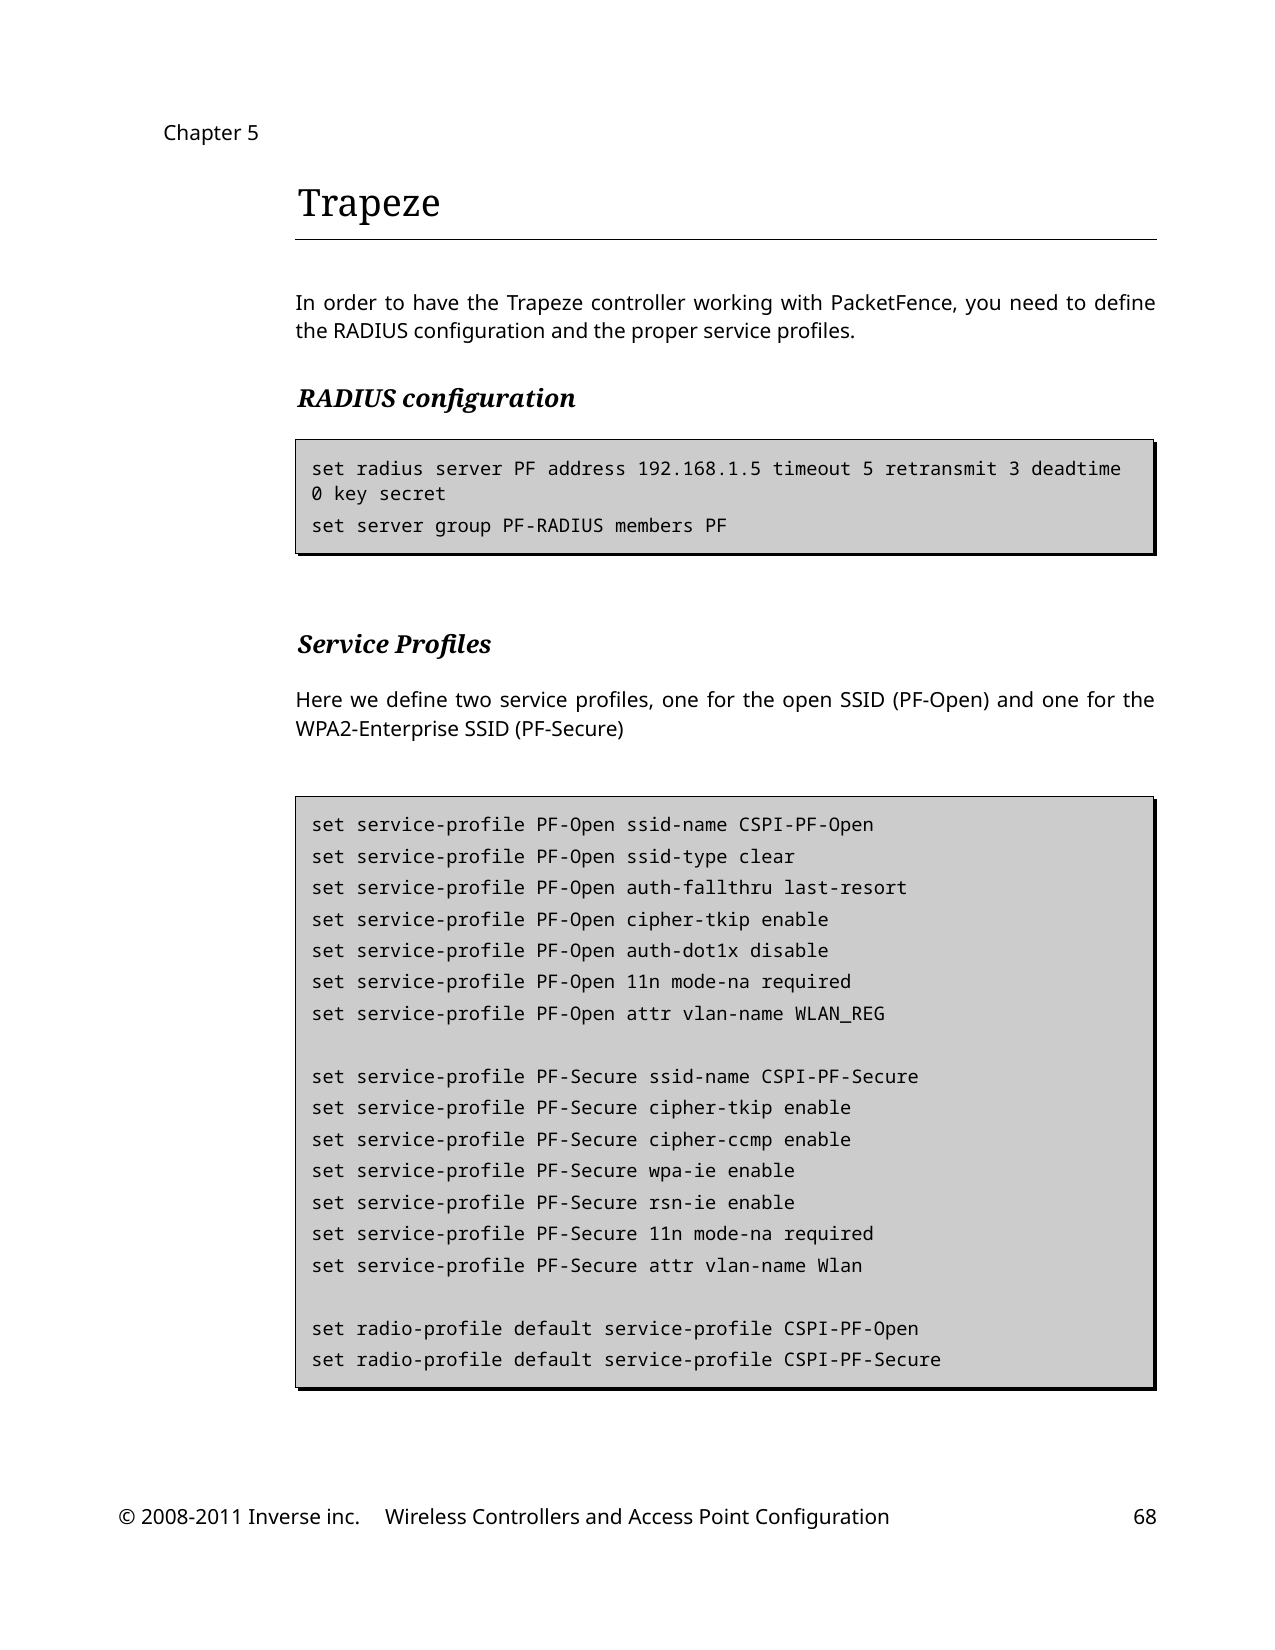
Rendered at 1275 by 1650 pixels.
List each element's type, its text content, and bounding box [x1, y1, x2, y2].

text set radius server PF address 192.168.1.5 timeout 5 retransmit 3 deadtime 0 key secret [296, 440, 1153, 496]
text set radio-profile default service-profile CSPI-PF-Open [296, 1299, 1153, 1331]
text set service-profile PF-Open ssid-type clear [296, 827, 1153, 859]
text set service-profile PF-Secure attr vlan-name Wlan [296, 1236, 1153, 1268]
subtitle Service Profiles [260, 627, 1157, 661]
subtitle RADIUS configuration [260, 381, 1157, 414]
subtitle Trapeze [295, 176, 1157, 239]
text set service-profile PF-Open 11n mode-na required [296, 953, 1153, 984]
text Here we define two service profiles, one for the open SSID (PF-Open) and one for the WPA2-Enterprise SSID (PF-Secure) [295, 685, 1157, 742]
text set service-profile PF-Secure 11n mode-na required [296, 1205, 1153, 1236]
text set service-profile PF-Open cipher-tkip enable [296, 890, 1153, 922]
text set service-profile PF-Secure ssid-name CSPI-PF-Secure [296, 1047, 1153, 1079]
text set service-profile PF-Secure cipher-ccmp enable [296, 1110, 1153, 1142]
text set service-profile PF-Open auth-dot1x disable [296, 922, 1153, 953]
text set service-profile PF-Open attr vlan-name WLAN_REG [296, 984, 1153, 1016]
text set service-profile PF-Secure cipher-tkip enable [296, 1079, 1153, 1110]
text set service-profile PF-Open auth-fallthru last-resort [296, 859, 1153, 890]
text set radio-profile default service-profile CSPI-PF-Secure [296, 1331, 1153, 1387]
text set service-profile PF-Secure wpa-ie enable [296, 1142, 1153, 1173]
text set server group PF-RADIUS members PF [296, 496, 1153, 553]
text set service-profile PF-Open ssid-name CSPI-PF-Open [296, 797, 1153, 827]
text set service-profile PF-Secure rsn-ie enable [296, 1173, 1153, 1205]
text In order to have the Trapeze controller working with PacketFence, you need to define the RADIUS configuration and the proper service profiles. [295, 288, 1157, 344]
